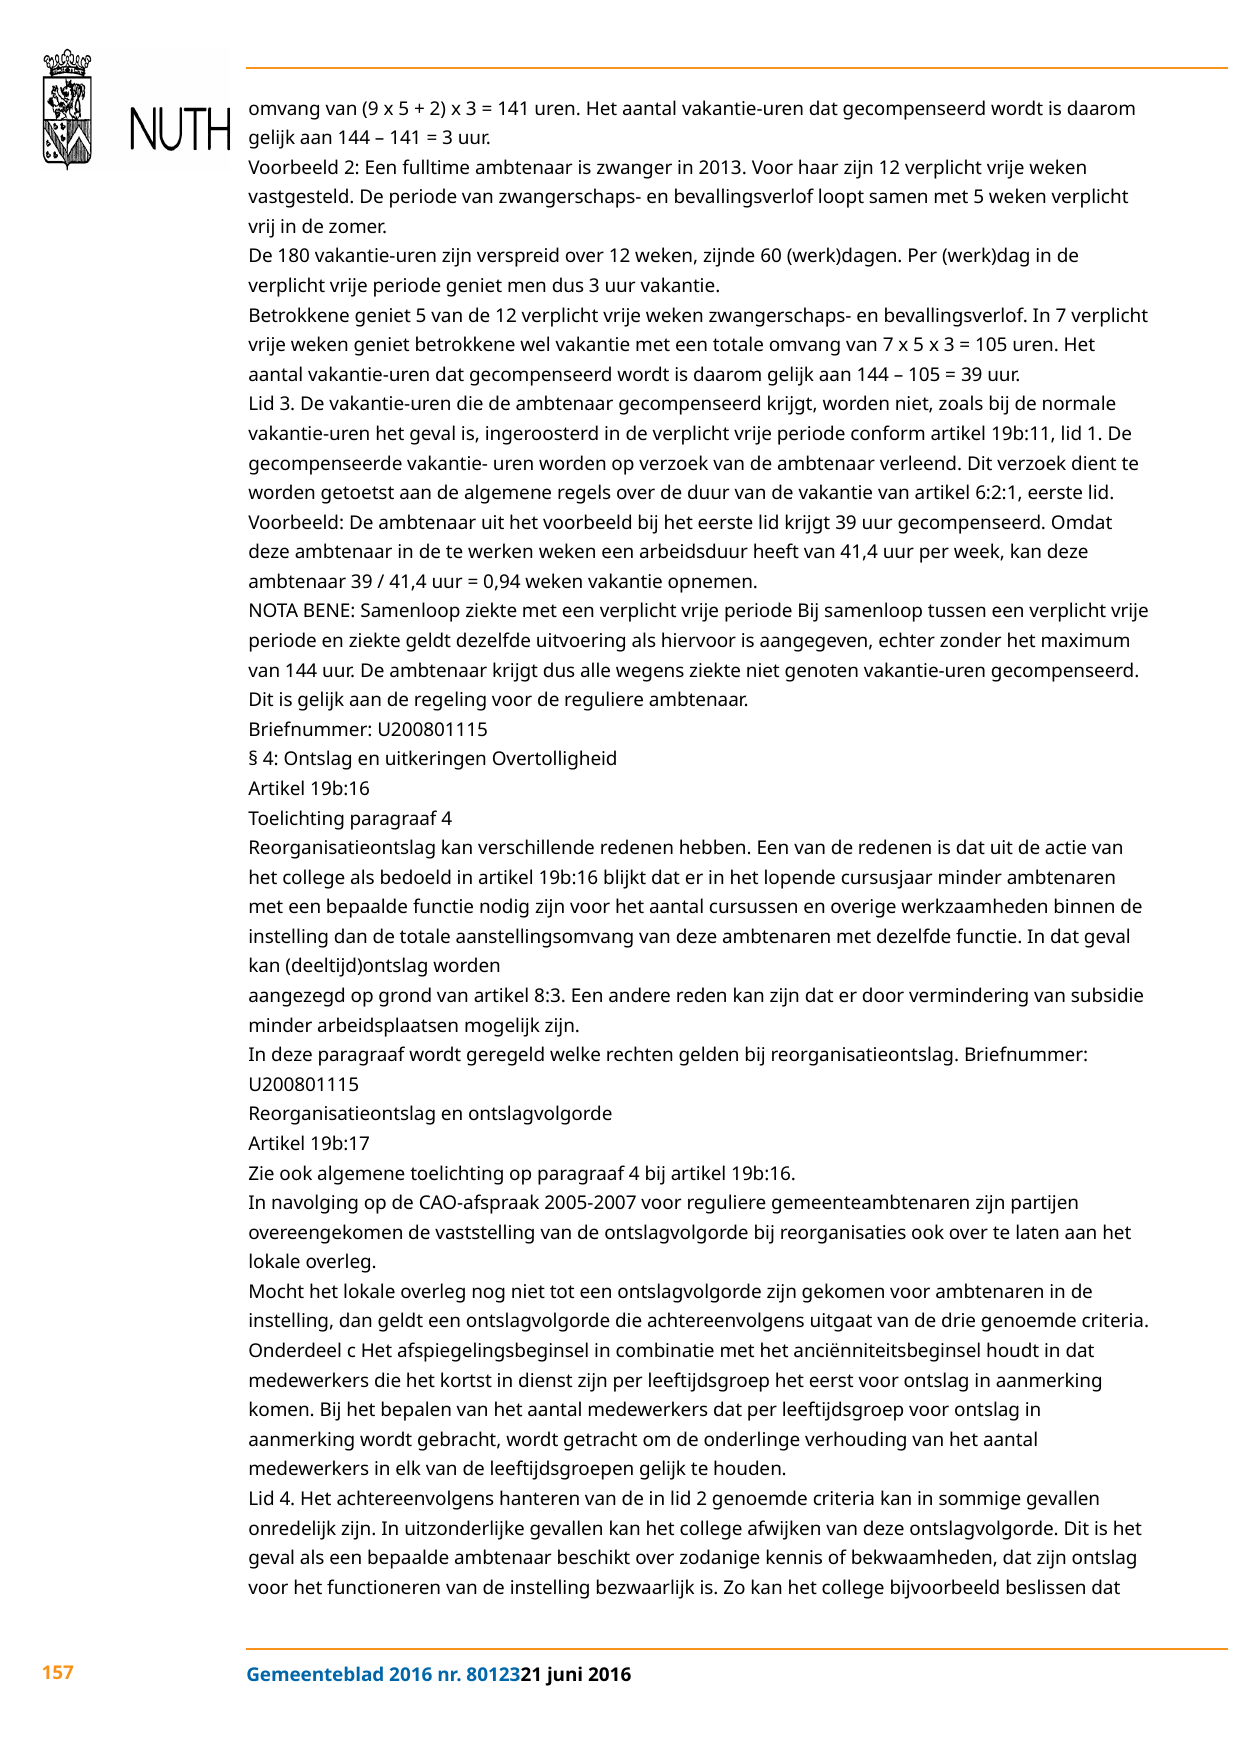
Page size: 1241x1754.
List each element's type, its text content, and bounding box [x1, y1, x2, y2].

text In deze paragraaf wordt geregeld welke rechten gelden bij reorganisatieontslag. Briefnummer: U200801115 [248, 1041, 1152, 1097]
text Voorbeeld: De ambtenaar uit het voorbeeld bij het eerste lid krijgt 39 uur gecompenseerd. Omdat deze ambtenaar in de te werken weken een arbeidsduur heeft van 41,4 uur per week, kan deze ambtenaar 39 / 41,4 uur = 0,94 weken vakantie opnemen. [248, 509, 1152, 594]
text NOTA BENE: Samenloop ziekte met een verplicht vrije periode Bij samenloop tussen een verplicht vrije periode en ziekte geldt dezelfde uitvoering als hiervoor is aangegeven, echter zonder het maximum van 144 uur. De ambtenaar krijgt dus alle wegens ziekte niet genoten vakantie-uren gecompenseerd. Dit is gelijk aan de regeling voor de reguliere ambtenaar. [248, 598, 1152, 712]
text Briefnummer: U200801115 [248, 716, 1152, 742]
text Zie ook algemene toelichting op paragraaf 4 bij artikel 19b:16. [248, 1160, 1152, 1186]
text Artikel 19b:16 [248, 775, 1152, 801]
text Betrokkene geniet 5 van de 12 verplicht vrije weken zwangerschaps- en bevallingsverlof. In 7 verplicht vrije weken geniet betrokkene wel vakantie met een totale omvang van 7 x 5 x 3 = 105 uren. Het aantal vakantie-uren dat gecompenseerd wordt is daarom gelijk aan 144 – 105 = 39 uur. [248, 302, 1152, 387]
text Toelichting paragraaf 4 [248, 805, 1152, 831]
text § 4: Ontslag en uitkeringen Overtolligheid [248, 746, 1152, 771]
text aangezegd op grond van artikel 8:3. Een andere reden kan zijn dat er door vermindering van subsidie minder arbeidsplaatsen mogelijk zijn. [248, 982, 1152, 1038]
text Artikel 19b:17 [248, 1130, 1152, 1156]
text Lid 3. De vakantie-uren die de ambtenaar gecompenseerd krijgt, worden niet, zoals bij de normale vakantie-uren het geval is, ingeroosterd in de verplicht vrije periode conform artikel 19b:11, lid 1. De gecompenseerde vakantie- uren worden op verzoek van de ambtenaar verleend. Dit verzoek dient te worden getoetst aan de algemene regels over de duur van de vakantie van artikel 6:2:1, eerste lid. [248, 391, 1152, 505]
text Reorganisatieontslag kan verschillende redenen hebben. Een van de redenen is dat uit de actie van het college als bedoeld in artikel 19b:16 blijkt dat er in het lopende cursusjaar minder ambtenaren met een bepaalde functie nodig zijn voor het aantal cursussen en overige werkzaamheden binnen de instelling dan de totale aanstellingsomvang van deze ambtenaren met dezelfde functie. In dat geval kan (deeltijd)ontslag worden [248, 834, 1152, 978]
text Mocht het lokale overleg nog niet tot een ontslagvolgorde zijn gekomen voor ambtenaren in de instelling, dan geldt een ontslagvolgorde die achtereenvolgens uitgaat van de drie genoemde criteria. [248, 1278, 1152, 1333]
text Voorbeeld 2: Een fulltime ambtenaar is zwanger in 2013. Voor haar zijn 12 verplicht vrije weken vastgesteld. De periode van zwangerschaps- en bevallingsverlof loopt samen met 5 weken verplicht vrij in de zomer. [248, 154, 1152, 239]
text Lid 4. Het achtereenvolgens hanteren van de in lid 2 genoemde criteria kan in sommige gevallen onredelijk zijn. In uitzonderlijke gevallen kan het college afwijken van deze ontslagvolgorde. Dit is het geval als een bepaalde ambtenaar beschikt over zodanige kennis of bekwaamheden, dat zijn ontslag voor het functioneren van de instelling bezwaarlijk is. Zo kan het college bijvoorbeeld beslissen dat [248, 1485, 1152, 1600]
text Reorganisatieontslag en ontslagvolgorde [248, 1101, 1152, 1126]
text Onderdeel c Het afspiegelingsbeginsel in combinatie met het anciënniteitsbeginsel houdt in dat medewerkers die het kortst in dienst zijn per leeftijdsgroep het eerst voor ontslag in aanmerking komen. Bij het bepalen van het aantal medewerkers dat per leeftijdsgroep voor ontslag in aanmerking wordt gebracht, wordt getracht om de onderlinge verhouding van het aantal medewerkers in elk van de leeftijdsgroepen gelijk te houden. [248, 1337, 1152, 1481]
text omvang van (9 x 5 + 2) x 3 = 141 uren. Het aantal vakantie-uren dat gecompenseerd wordt is daarom gelijk aan 144 – 141 = 3 uur. [248, 95, 1152, 150]
text De 180 vakantie-uren zijn verspreid over 12 weken, zijnde 60 (werk)dagen. Per (werk)dag in de verplicht vrije periode geniet men dus 3 uur vakantie. [248, 243, 1152, 298]
picture [41, 47, 231, 172]
text In navolging op de CAO-afspraak 2005-2007 voor reguliere gemeenteambtenaren zijn partijen overeengekomen de vaststelling van de ontslagvolgorde bij reorganisaties ook over te laten aan het lokale overleg. [248, 1189, 1152, 1274]
